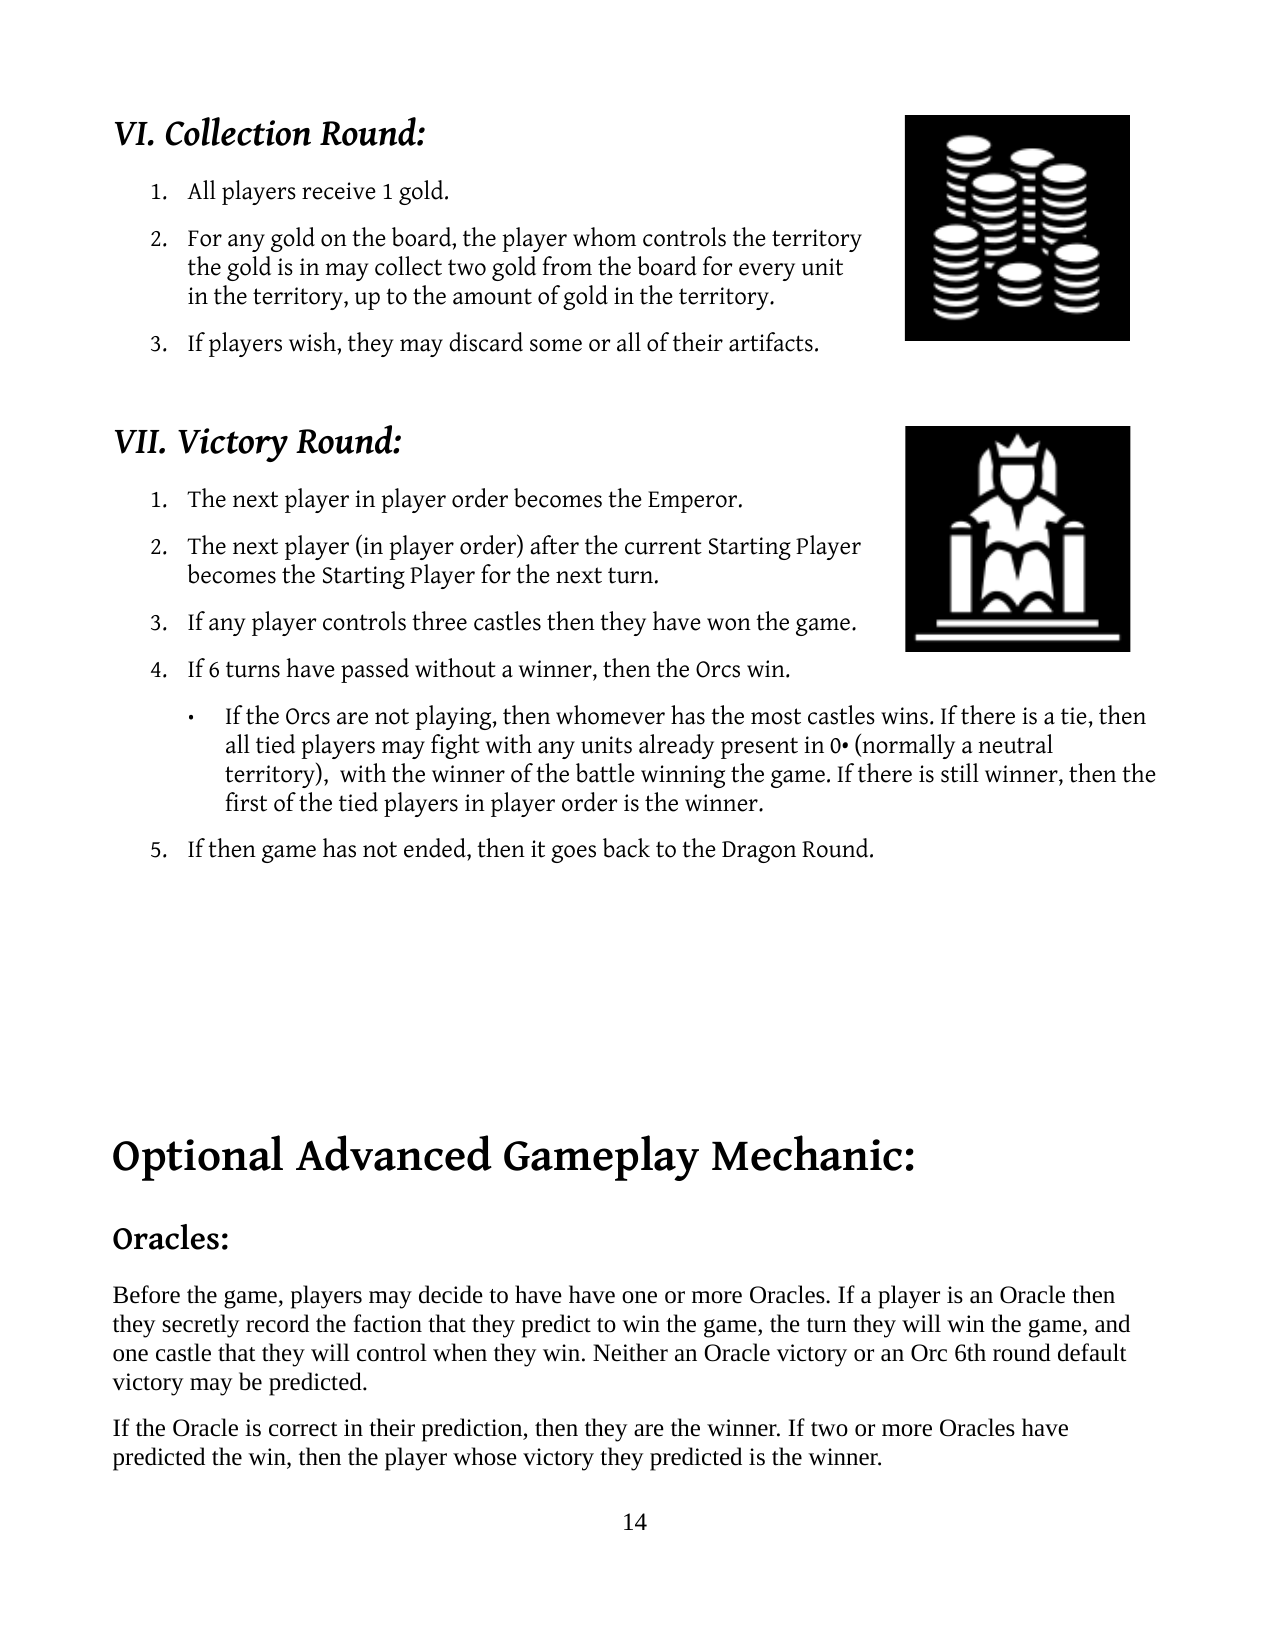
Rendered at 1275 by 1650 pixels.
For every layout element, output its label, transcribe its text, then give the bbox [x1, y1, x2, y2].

text If the Oracle is correct in their prediction, then they are the winner. If two or more Oracles have predicted the win, then the player whose victory they predicted is the winner. [112, 1413, 1162, 1471]
text Before the game, players may decide to have have one or more Oracles. If a player is an Oracle then they secretly record the faction that they predict to win the game, the turn they will win the game, and one castle that they will control when they win. Neither an Oracle victory or an Orc 6th round default victory may be predicted. [112, 1281, 1162, 1396]
subtitle Oracles: [112, 1221, 1162, 1259]
list If any player controls three castles then they have won the game. [150, 608, 905, 637]
list [1130, 177, 1162, 206]
list The next player (in player order) after the current Starting Player becomes the Starting Player for the next turn. [150, 533, 905, 591]
list If 6 turns have passed without a winner, then the Orcs win. [150, 655, 1162, 684]
list For any gold on the board, the player whom controls the territory the gold is in may collect two gold from the board for every unit in the territory, up to the amount of gold in the territory. [150, 224, 904, 311]
picture [905, 426, 1131, 652]
picture [904, 115, 1130, 341]
list If the Orcs are not playing, then whomever has the most castles wins. If there is a tie, then all tied players may fight with any units already present in 0• (normally a neutral territory), with the winner of the battle winning the game. If there is still winner, then the first of the tied players in player order is the winner. [187, 702, 1162, 818]
subtitle VII. Victory Round: [112, 421, 1162, 464]
list All players receive 1 gold. [150, 177, 904, 206]
list If players wish, they may discard some or all of their artifacts. [150, 329, 1162, 358]
subtitle Optional Advanced Gameplay Mechanic: [112, 1130, 1162, 1183]
subtitle VI. Collection Round: [112, 112, 1162, 156]
list The next player in player order becomes the Emperor. [150, 486, 905, 515]
list If then game has not ended, then it goes back to the Dragon Round. [150, 836, 1162, 865]
